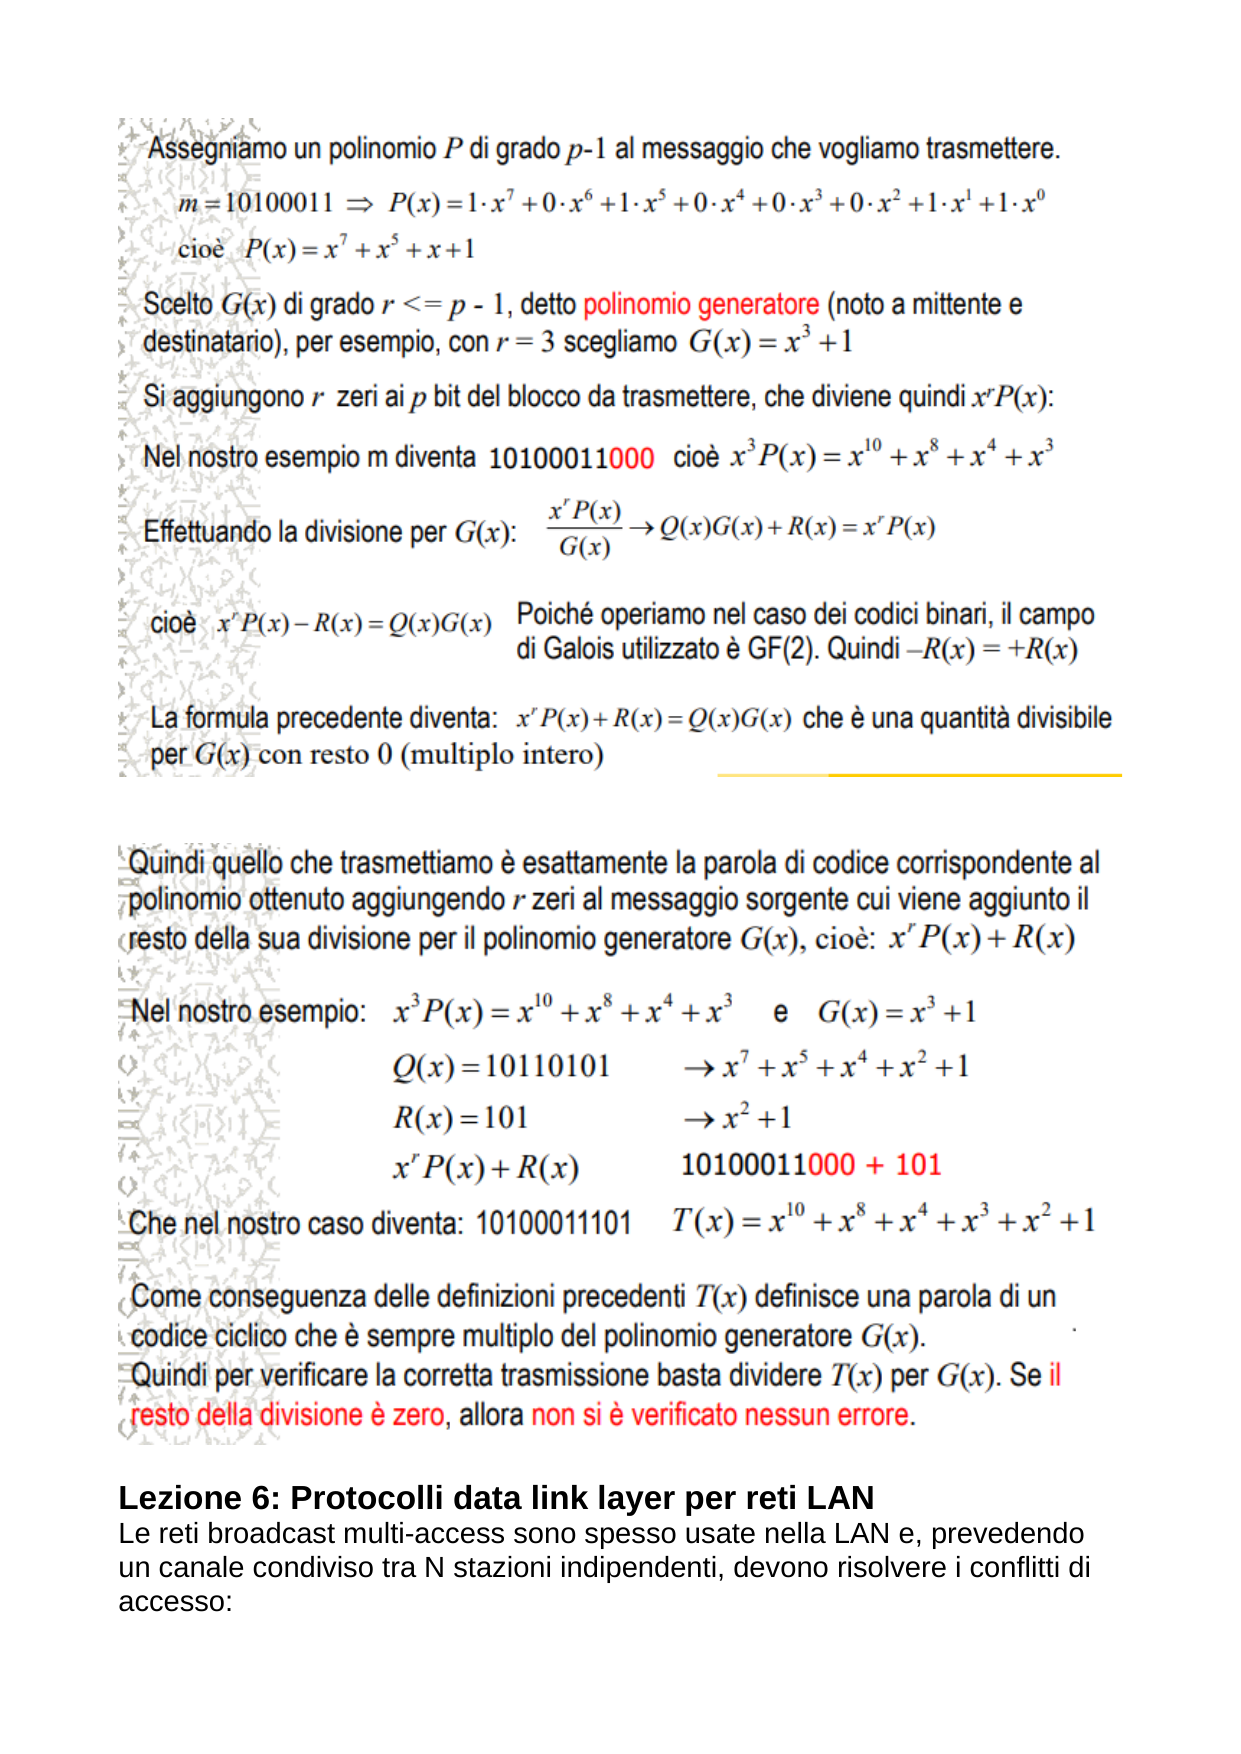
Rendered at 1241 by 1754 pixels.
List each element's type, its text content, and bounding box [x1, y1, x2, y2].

text Le reti broadcast multi-access sono spesso usate nella LAN e, prevedendo un canale condiviso tra N stazioni indipendenti, devono risolvere i conflitti di accesso: [118, 1516, 1122, 1617]
picture [118, 843, 1123, 1445]
picture [118, 118, 1123, 777]
text Lezione 6: Protocolli data link layer per reti LAN [118, 1478, 1122, 1516]
